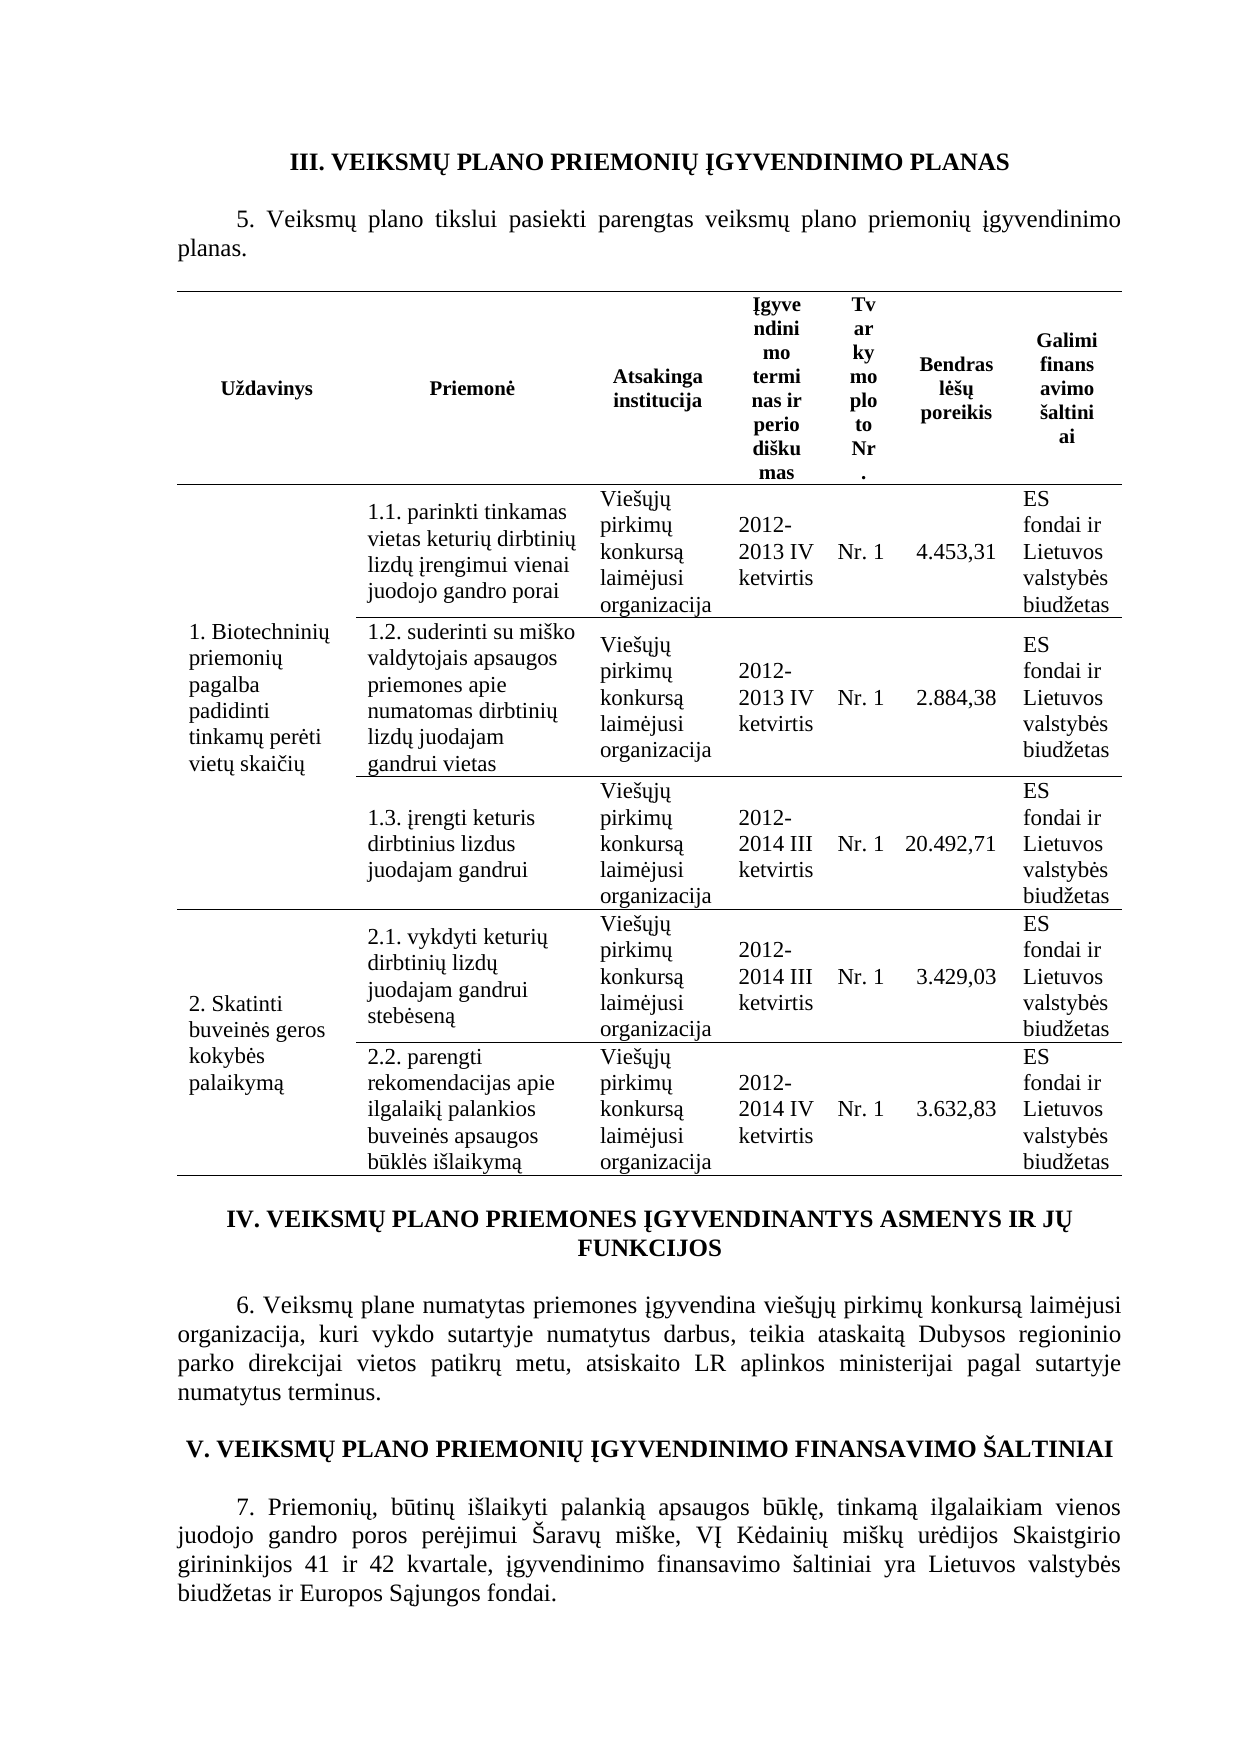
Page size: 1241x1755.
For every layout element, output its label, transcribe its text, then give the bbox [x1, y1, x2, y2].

table_cell 2012-2014 III ketvirtis [727, 910, 826, 1042]
table_cell 2012-2014 III ketvirtis [727, 777, 826, 909]
table_cell 1. Biotechninių priemonių pagalba padidinti tinkamų perėti vietų skaičių [177, 485, 356, 909]
text III. veiksmų plano priemonių įgyvendinimo planas [177, 147, 1122, 176]
table_header Bendras lėšų poreikis [901, 292, 1012, 484]
table_cell Viešųjų pirkimų konkursą laimėjusi organizacija [589, 618, 727, 776]
table_cell ES fondai ir Lietuvos valstybės biudžetas [1012, 910, 1122, 1042]
table_cell ES fondai ir Lietuvos valstybės biudžetas [1012, 777, 1122, 909]
table_cell Nr. 1 [826, 485, 901, 617]
table_cell 3.429,03 [901, 910, 1012, 1042]
table_cell ES fondai ir Lietuvos valstybės biudžetas [1012, 618, 1122, 776]
table_cell Nr. 1 [826, 777, 901, 909]
table_header Uždavinys [177, 292, 356, 484]
table_header Galimi finansavimo šaltiniai [1012, 292, 1122, 484]
table_cell Nr. 1 [826, 910, 901, 1042]
table_cell Viešųjų pirkimų konkursą laimėjusi organizacija [589, 777, 727, 909]
table_cell 4.453,31 [901, 485, 1012, 617]
table_cell 1.1. parinkti tinkamas vietas keturių dirbtinių lizdų įrengimui vienai juodojo gandro porai [356, 485, 588, 617]
text 7. Priemonių, būtinų išlaikyti palankią apsaugos būklę, tinkamą ilgalaikiam vienos juodojo gandro poros perėjimui Šaravų miške, VĮ Kėdainių miškų urėdijos Skaistgirio girininkijos 41 ir 42 kvartale, įgyvendinimo finansavimo šaltiniai yra Lietuvos valstybės biudžetas ir Europos Sąjungos fondai. [177, 1492, 1122, 1607]
table_header Tvarkymo ploto Nr. [826, 292, 901, 484]
table_cell 3.632,83 [901, 1043, 1012, 1174]
table_cell Viešųjų pirkimų konkursą laimėjusi organizacija [589, 1043, 727, 1174]
table_cell 2. Skatinti buveinės geros kokybės palaikymą [177, 910, 356, 1174]
table_cell Viešųjų pirkimų konkursą laimėjusi organizacija [589, 910, 727, 1042]
table_cell 2.1. vykdyti keturių dirbtinių lizdų juodajam gandrui stebėseną [356, 910, 588, 1042]
table_header Priemonė [356, 292, 588, 484]
text 5. Veiksmų plano tikslui pasiekti parengtas veiksmų plano priemonių įgyvendinimo planas. [177, 204, 1122, 262]
table_cell ES fondai ir Lietuvos valstybės biudžetas [1012, 1043, 1122, 1174]
table_cell Nr. 1 [826, 618, 901, 776]
table_cell 2012-2014 IV ketvirtis [727, 1043, 826, 1174]
table_header Įgyvendinimo terminas ir periodiškumas [727, 292, 826, 484]
table_cell Nr. 1 [826, 1043, 901, 1174]
table_cell 1.2. suderinti su miško valdytojais apsaugos priemones apie numatomas dirbtinių lizdų juodajam gandrui vietas [356, 618, 588, 776]
text 6. Veiksmų plane numatytas priemones įgyvendina viešųjų pirkimų konkursą laimėjusi organizacija, kuri vykdo sutartyje numatytus darbus, teikia ataskaitą Dubysos regioninio parko direkcijai vietos patikrų metu, atsiskaito LR aplinkos ministerijai pagal sutartyje numatytus terminus. [177, 1291, 1122, 1406]
table_cell 20.492,71 [901, 777, 1012, 909]
text V. veiksmų plano priemonių įgyvendinimo finansavimo šaltiniai [177, 1434, 1122, 1463]
table_cell 2012-2013 IV ketvirtis [727, 485, 826, 617]
text IV. veiksmų plano priemones įgyvendinantys asmenys ir jų funkcijos [177, 1204, 1122, 1262]
table_cell ES fondai ir Lietuvos valstybės biudžetas [1012, 485, 1122, 617]
table_cell 2.884,38 [901, 618, 1012, 776]
table_cell 1.3. įrengti keturis dirbtinius lizdus juodajam gandrui [356, 777, 588, 909]
table_cell Viešųjų pirkimų konkursą laimėjusi organizacija [589, 485, 727, 617]
table_cell 2012-2013 IV ketvirtis [727, 618, 826, 776]
table_header Atsakinga institucija [589, 292, 727, 484]
table_cell 2.2. parengti rekomendacijas apie ilgalaikį palankios buveinės apsaugos būklės išlaikymą [356, 1043, 588, 1174]
